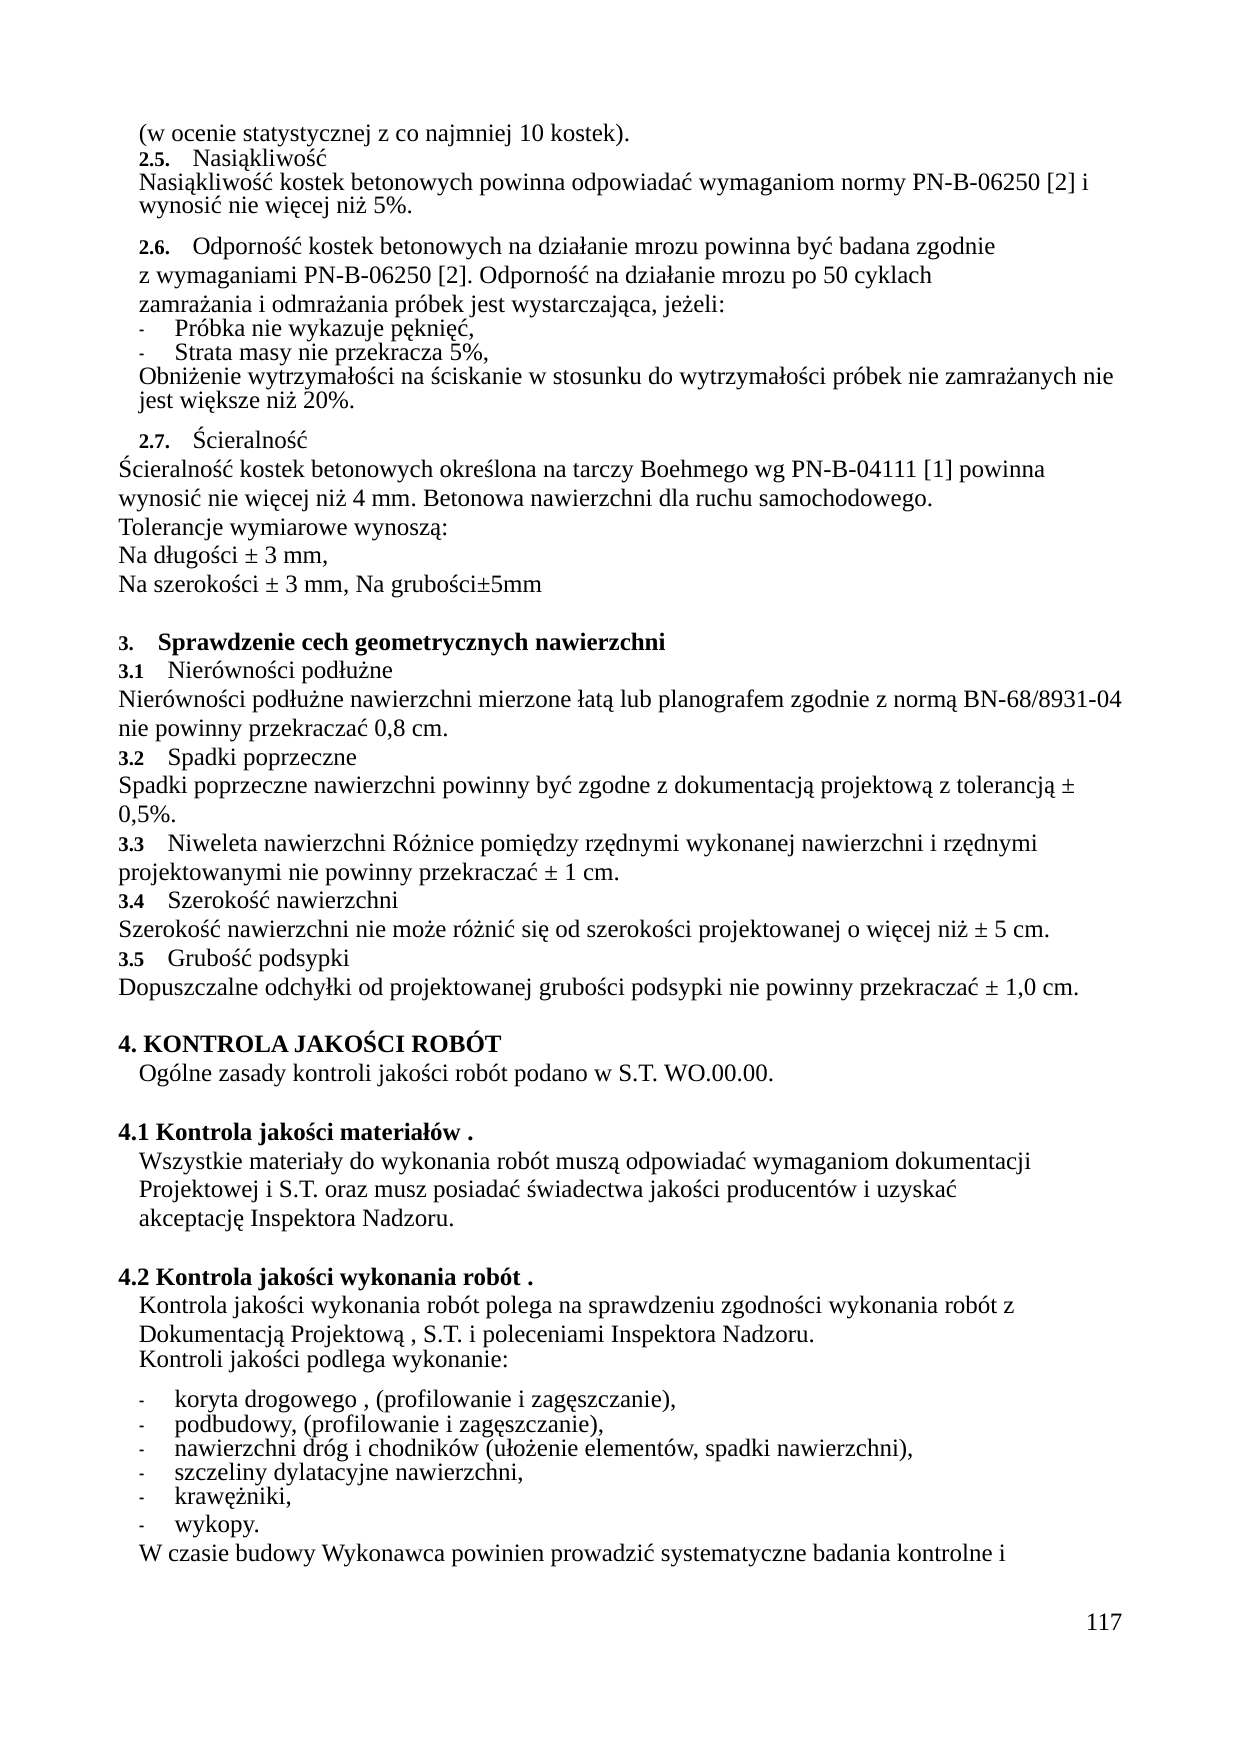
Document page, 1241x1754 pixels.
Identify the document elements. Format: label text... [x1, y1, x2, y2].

text Nasiąkliwość kostek betonowych powinna odpowiadać wymaganiom normy PN-B-06250 [2] i wynosić nie więcej niż 5%. [138, 171, 1122, 219]
list Niweleta nawierzchni Różnice pomiędzy rzędnymi wykonanej nawierzchni i rzędnymi projektowanymi nie powinny przekraczać ± 1 cm. [118, 828, 1122, 886]
text Spadki poprzeczne nawierzchni powinny być zgodne z dokumentacją projektową z tolerancją ± 0,5%. [118, 771, 1122, 828]
list Nierówności podłużne [118, 656, 1122, 684]
text Wszystkie materiały do wykonania robót muszą odpowiadać wymaganiom dokumentacji Projektowej i S.T. oraz musz posiadać świadectwa jakości producentów i uzyskać akceptację Inspektora Nadzoru. [138, 1146, 1035, 1232]
subtitle 4. KONTROLA JAKOŚCI ROBÓT [118, 1029, 1122, 1058]
list Nasiąkliwość [138, 147, 1122, 171]
text Dopuszczalne odchyłki od projektowanej grubości podsypki nie powinny przekraczać ± 1,0 cm. [118, 972, 1122, 1001]
subtitle 4.1 Kontrola jakości materiałów . [118, 1117, 1122, 1146]
list Spadki poprzeczne [118, 742, 1122, 771]
list Szerokość nawierzchni [118, 886, 1122, 914]
text Na szerokości ± 3 mm, Na grubości±5mm [118, 569, 1122, 598]
list Grubość podsypki [118, 943, 1122, 972]
list wykopy. [138, 1509, 1122, 1538]
list Strata masy nie przekracza 5%, [138, 341, 1122, 365]
list koryta drogowego , (profilowanie i zagęszczanie), [138, 1384, 1122, 1413]
subtitle 4.2 Kontrola jakości wykonania robót . [118, 1262, 1122, 1291]
list nawierzchni dróg i chodników (ułożenie elementów, spadki nawierzchni), [138, 1437, 1122, 1461]
text Ogólne zasady kontroli jakości robót podano w S.T. WO.00.00. [138, 1058, 1122, 1087]
text Na długości ± 3 mm, [118, 541, 1122, 569]
list Odporność kostek betonowych na działanie mrozu powinna być badana zgodnie z wymaganiami PN-B-06250 [2]. Odporność na działanie mrozu po 50 cyklach zamrażania i odmrażania próbek jest wystarczająca, jeżeli: [138, 231, 1004, 317]
text Ścieralność kostek betonowych określona na tarczy Boehmego wg PN-B-04111 [1] powinna wynosić nie więcej niż 4 mm. Betonowa nawierzchni dla ruchu samochodowego. [118, 454, 1122, 512]
list krawężniki, [138, 1485, 1122, 1509]
list szczeliny dylatacyjne nawierzchni, [138, 1461, 1122, 1485]
text Obniżenie wytrzymałości na ściskanie w stosunku do wytrzymałości próbek nie zamrażanych nie jest większe niż 20%. [138, 365, 1122, 413]
text Tolerancje wymiarowe wynoszą: [118, 512, 1122, 541]
list podbudowy, (profilowanie i zagęszczanie), [138, 1413, 1122, 1437]
text Kontrola jakości wykonania robót polega na sprawdzeniu zgodności wykonania robót z Dokumentacją Projektową , S.T. i poleceniami Inspektora Nadzoru. [138, 1291, 1035, 1348]
text Szerokość nawierzchni nie może różnić się od szerokości projektowanej o więcej niż ± 5 cm. [118, 914, 1122, 943]
text (w ocenie statystycznej z co najmniej 10 kostek). [138, 118, 1122, 147]
subtitle Sprawdzenie cech geometrycznych nawierzchni [118, 627, 1122, 656]
list Ścieralność [138, 426, 1122, 454]
text Kontroli jakości podlega wykonanie: [138, 1348, 1122, 1372]
text W czasie budowy Wykonawca powinien prowadzić systematyczne badania kontrolne i [138, 1538, 1059, 1567]
text Nierówności podłużne nawierzchni mierzone łatą lub planografem zgodnie z normą BN-68/8931-04 nie powinny przekraczać 0,8 cm. [118, 684, 1122, 742]
list Próbka nie wykazuje pęknięć, [138, 317, 1122, 341]
